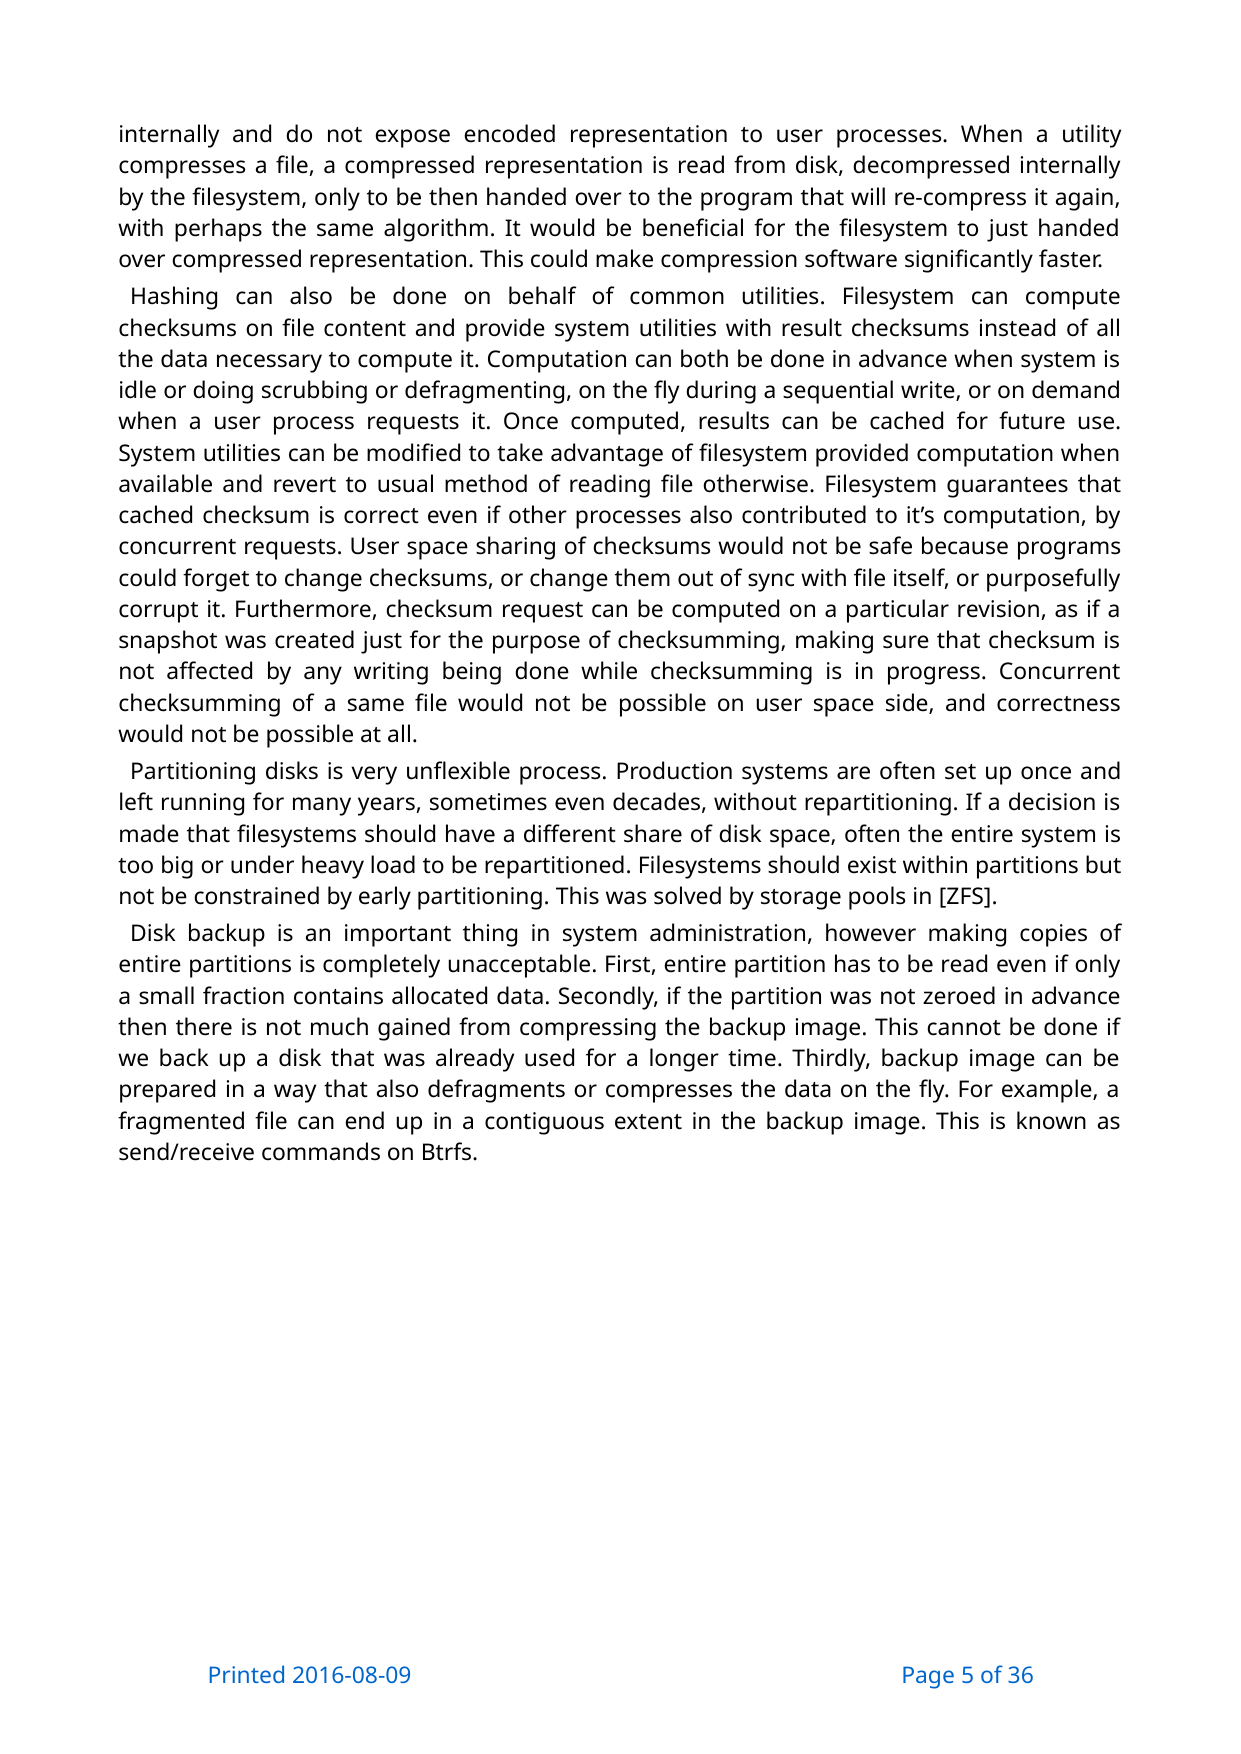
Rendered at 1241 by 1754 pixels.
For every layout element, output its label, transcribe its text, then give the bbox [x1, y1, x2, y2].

text internally and do not expose encoded representation to user processes. When a utility compresses a file, a compressed representation is read from disk, decompressed internally by the filesystem, only to be then handed over to the program that will re-compress it again, with perhaps the same algorithm. It would be beneficial for the filesystem to just handed over compressed representation. This could make compression software significantly faster. [118, 118, 1122, 274]
text Hashing can also be done on behalf of common utilities. Filesystem can compute checksums on file content and provide system utilities with result checksums instead of all the data necessary to compute it. Computation can both be done in advance when system is idle or doing scrubbing or defragmenting, on the fly during a sequential write, or on demand when a user process requests it. Once computed, results can be cached for future use. System utilities can be modified to take advantage of filesystem provided computation when available and revert to usual method of reading file otherwise. Filesystem guarantees that cached checksum is correct even if other processes also contributed to it’s computation, by concurrent requests. User space sharing of checksums would not be safe because programs could forget to change checksums, or change them out of sync with file itself, or purposefully corrupt it. Furthermore, checksum request can be computed on a particular revision, as if a snapshot was created just for the purpose of checksumming, making sure that checksum is not affected by any writing being done while checksumming is in progress. Concurrent checksumming of a same file would not be possible on user space side, and correctness would not be possible at all. [118, 280, 1122, 749]
text Partitioning disks is very unflexible process. Production systems are often set up once and left running for many years, sometimes even decades, without repartitioning. If a decision is made that filesystems should have a different share of disk space, often the entire system is too big or under heavy load to be repartitioned. Filesystems should exist within partitions but not be constrained by early partitioning. This was solved by storage pools in [ZFS]. [118, 755, 1122, 911]
text Disk backup is an important thing in system administration, however making copies of entire partitions is completely unacceptable. First, entire partition has to be read even if only a small fraction contains allocated data. Secondly, if the partition was not zeroed in advance then there is not much gained from compressing the backup image. This cannot be done if we back up a disk that was already used for a longer time. Thirdly, backup image can be prepared in a way that also defragments or compresses the data on the fly. For example, a fragmented file can end up in a contiguous extent in the backup image. This is known as send/receive commands on Btrfs. [118, 917, 1122, 1167]
